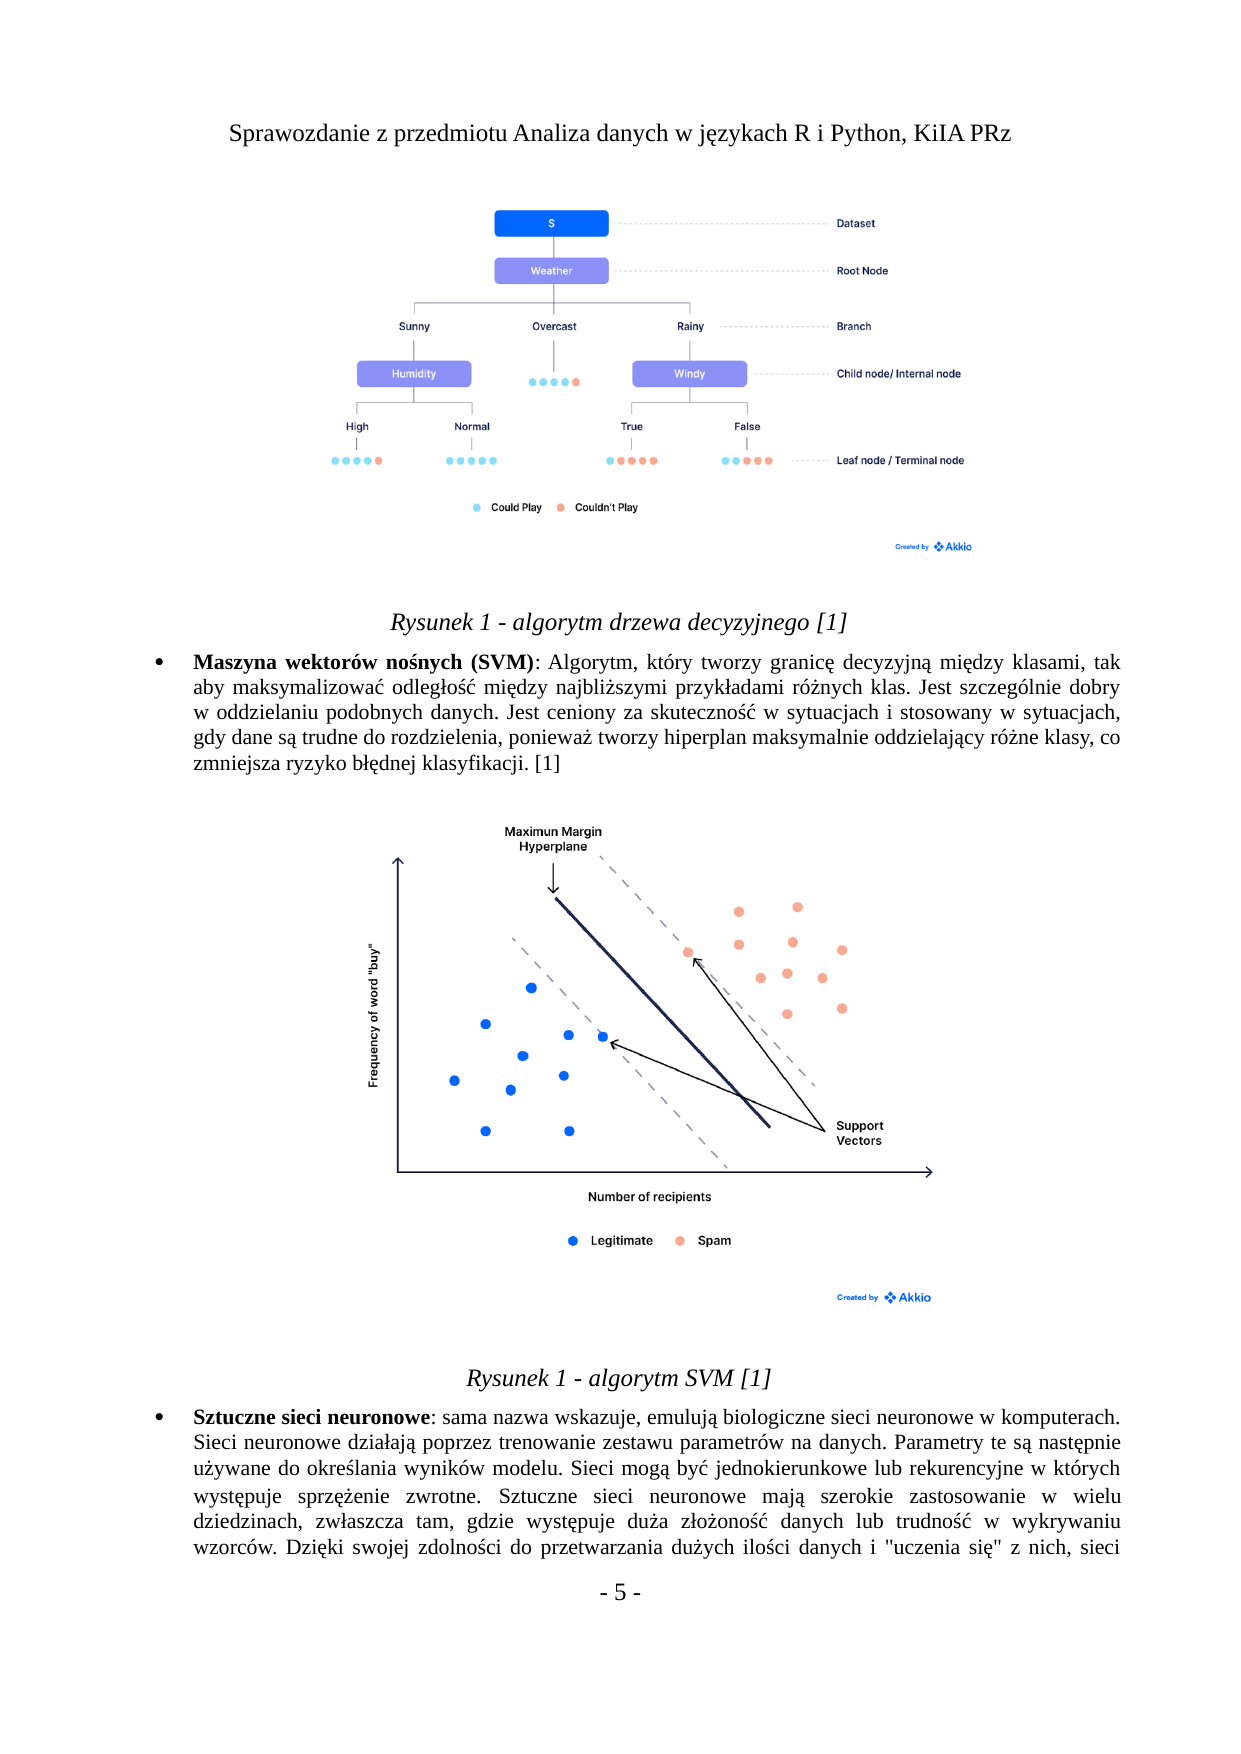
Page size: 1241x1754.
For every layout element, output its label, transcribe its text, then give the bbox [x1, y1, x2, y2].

list Sztuczne sieci neuronowe: sama nazwa wskazuje, emulują biologiczne sieci neuronowe w komputerach. Sieci neuronowe działają poprzez trenowanie zestawu parametrów na danych. Parametry te są następnie używane do określania wyników modelu. Sieci mogą być jednokierunkowe lub rekurencyjne w których występuje sprzężenie zwrotne. Sztuczne sieci neuronowe mają szerokie zastosowanie w wielu dziedzinach, zwłaszcza tam, gdzie występuje duża złożoność danych lub trudność w wykrywaniu wzorców. Dzięki swojej zdolności do przetwarzania dużych ilości danych i "uczenia się" z nich, sieci [156, 1404, 1122, 1559]
text Rysunek 1 - algorytm SVM [1] [118, 1363, 1122, 1392]
list Maszyna wektorów nośnych (SVM): Algorytm, który tworzy granicę decyzyjną między klasami, tak aby maksymalizować odległość między najbliższymi przykładami różnych klas. Jest szczególnie dobry w oddzielaniu podobnych danych. Jest ceniony za skuteczność w sytuacjach i stosowany w sytuacjach, gdy dane są trudne do rozdzielenia, ponieważ tworzy hiperplan maksymalnie oddzielający różne klasy, co zmniejsza ryzyko błędnej klasyfikacji. [1] [156, 649, 1122, 775]
text Rysunek 1 - algorytm drzewa decyzyjnego [1] [118, 607, 1122, 636]
